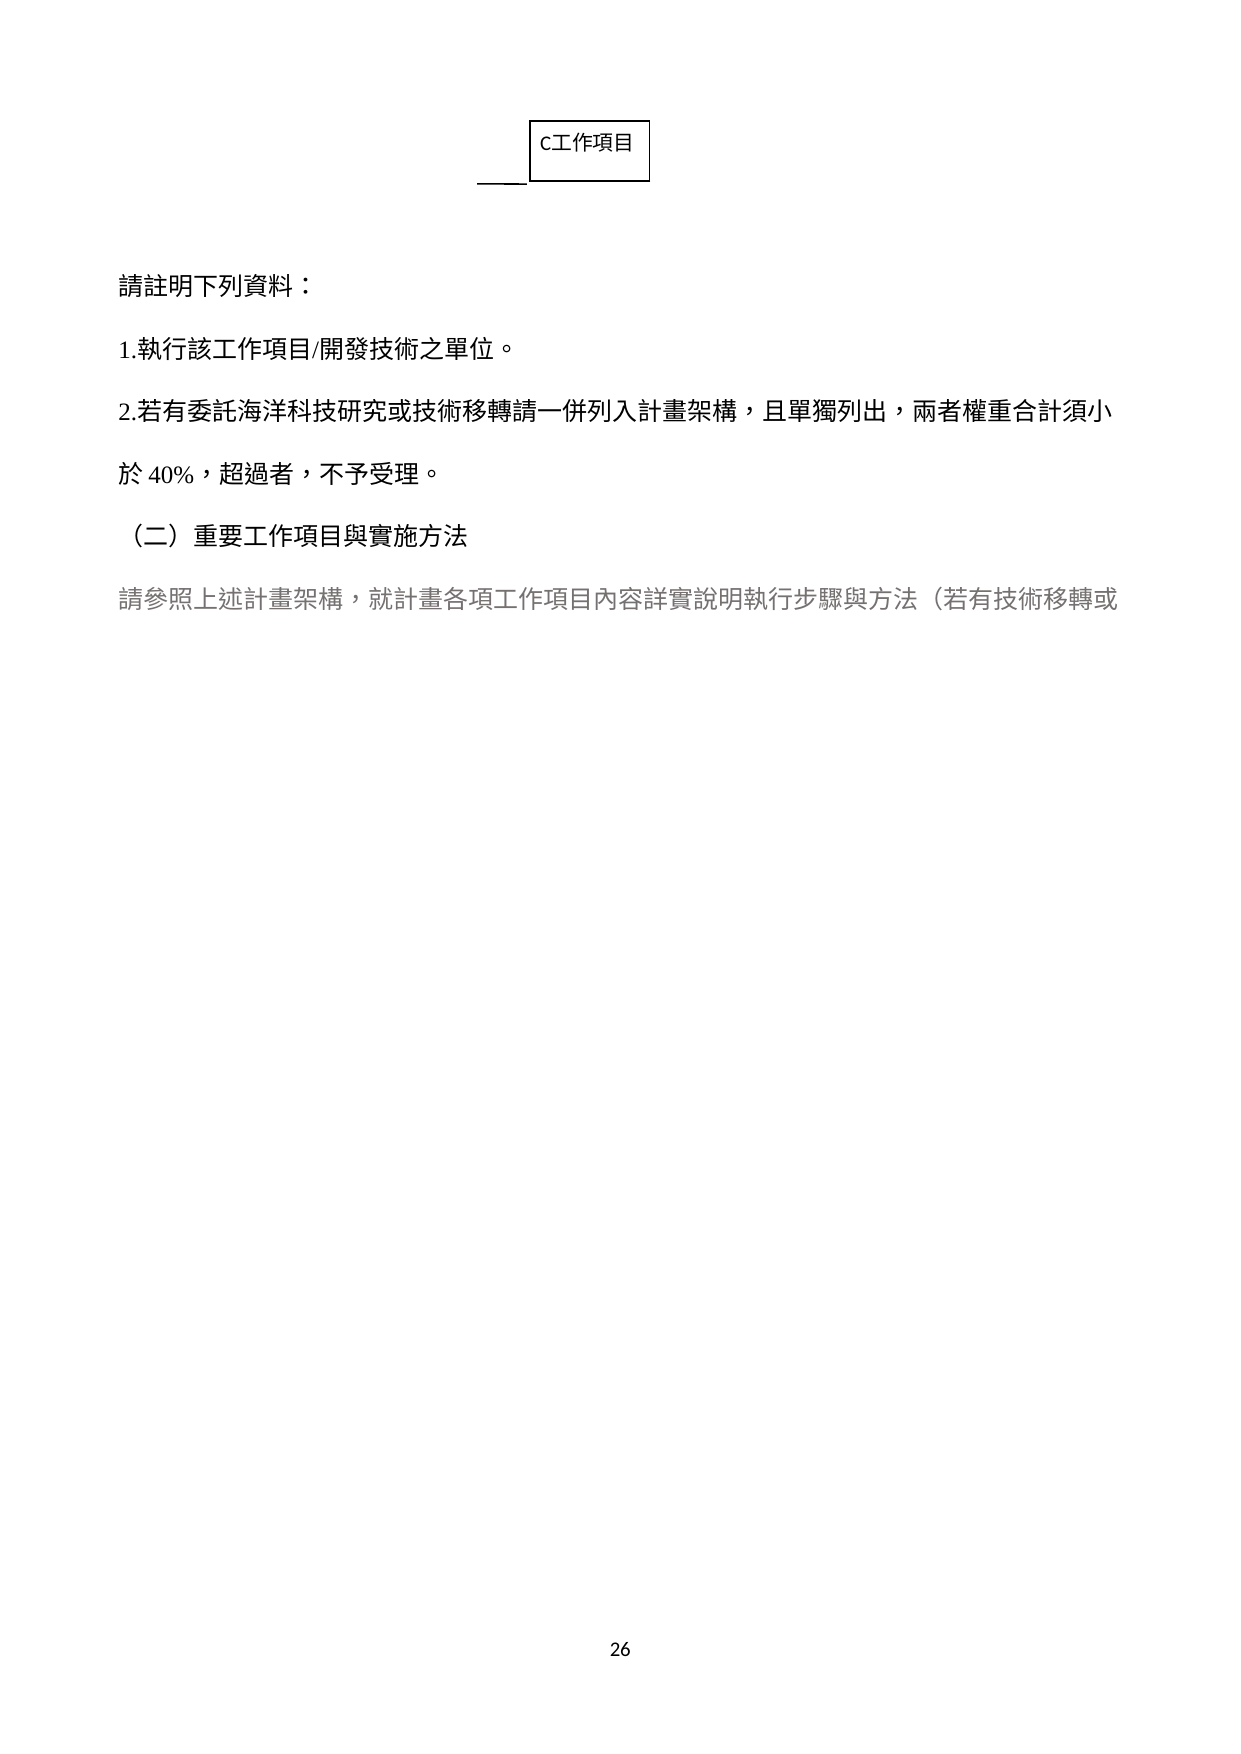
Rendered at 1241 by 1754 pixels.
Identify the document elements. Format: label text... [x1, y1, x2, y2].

text 1.執行該工作項目/開發技術之單位。 [118, 306, 1122, 368]
text C工作項目 [540, 126, 640, 156]
text 請參照上述計畫架構，就計畫各項工作項目內容詳實說明執行步驟與方法（若有技術移轉或 [118, 556, 1122, 618]
text 請註明下列資料： [118, 243, 1122, 306]
text （二）重要工作項目與實施方法 [118, 493, 1122, 556]
text 2.若有委託海洋科技研究或技術移轉請一併列入計畫架構，且單獨列出，兩者權重合計須小於40%，超過者，不予受理。 [118, 368, 1122, 493]
